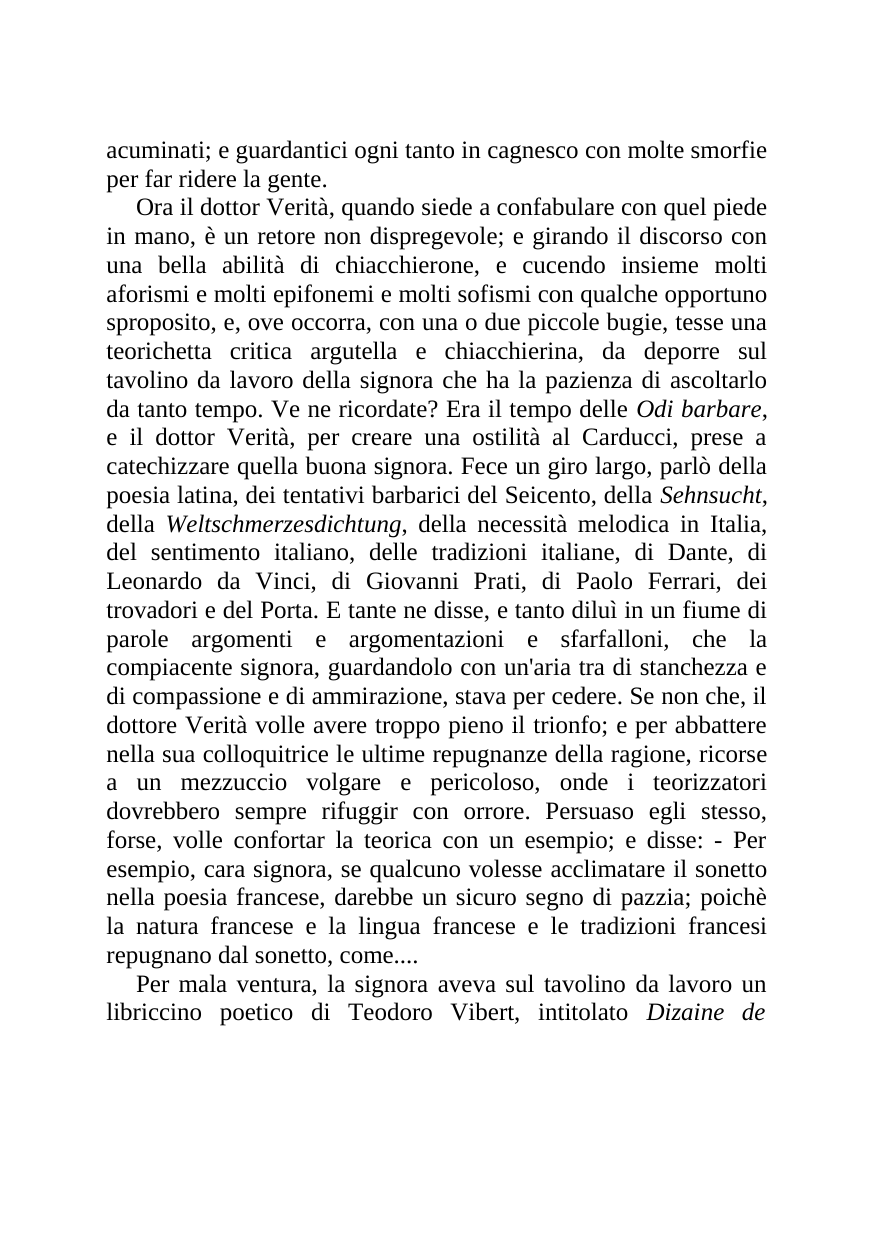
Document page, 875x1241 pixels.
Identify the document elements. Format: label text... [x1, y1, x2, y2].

text Ora il dottor Verità, quando siede a confabulare con quel piede in mano, è un retore non dispregevole; e girando il discorso con una bella abilità di chiacchierone, e cucendo insieme molti aforismi e molti epifonemi e molti sofismi con qualche opportuno sproposito, e, ove occorra, con una o due piccole bugie, tesse una teorichetta critica argutella e chiacchierina, da deporre sul tavolino da lavoro della signora che ha la pazienza di ascoltarlo da tanto tempo. Ve ne ricordate? Era il tempo delle Odi barbare, e il dottor Verità, per creare una ostilità al Carducci, prese a catechizzare quella buona signora. Fece un giro largo, parlò della poesia latina, dei tentativi barbarici del Seicento, della Sehnsucht, della Weltschmerzesdichtung, della necessità melodica in Italia, del sentimento italiano, delle tradizioni italiane, di Dante, di Leonardo da Vinci, di Giovanni Prati, di Paolo Ferrari, dei trovadori e del Porta. E tante ne disse, e tanto diluì in un fiume di parole argomenti e argomentazioni e sfarfalloni, che la compiacente signora, guardandolo con un'aria tra di stanchezza e di compassione e di ammirazione, stava per cedere. Se non che, il dottore Verità volle avere troppo pieno il trionfo; e per abbattere nella sua colloquitrice le ultime repugnanze della ragione, ricorse a un mezzuccio volgare e pericoloso, onde i teorizzatori dovrebbero sempre rifuggir con orrore. Persuaso egli stesso, forse, volle confortar la teorica con un esempio; e disse: - Per esempio, cara signora, se qualcuno volesse acclimatare il sonetto nella poesia francese, darebbe un sicuro segno di pazzia; poichè la natura francese e la lingua francese e le tradizioni francesi repugnano dal sonetto, come.... [106, 192, 768, 969]
text acuminati; e guardantici ogni tanto in cagnesco con molte smorfie per far ridere la gente. [106, 135, 768, 192]
text Per mala ventura, la signora aveva sul tavolino da lavoro un libriccino poetico di Teodoro Vibert, intitolato Dizaine de [106, 969, 768, 1026]
